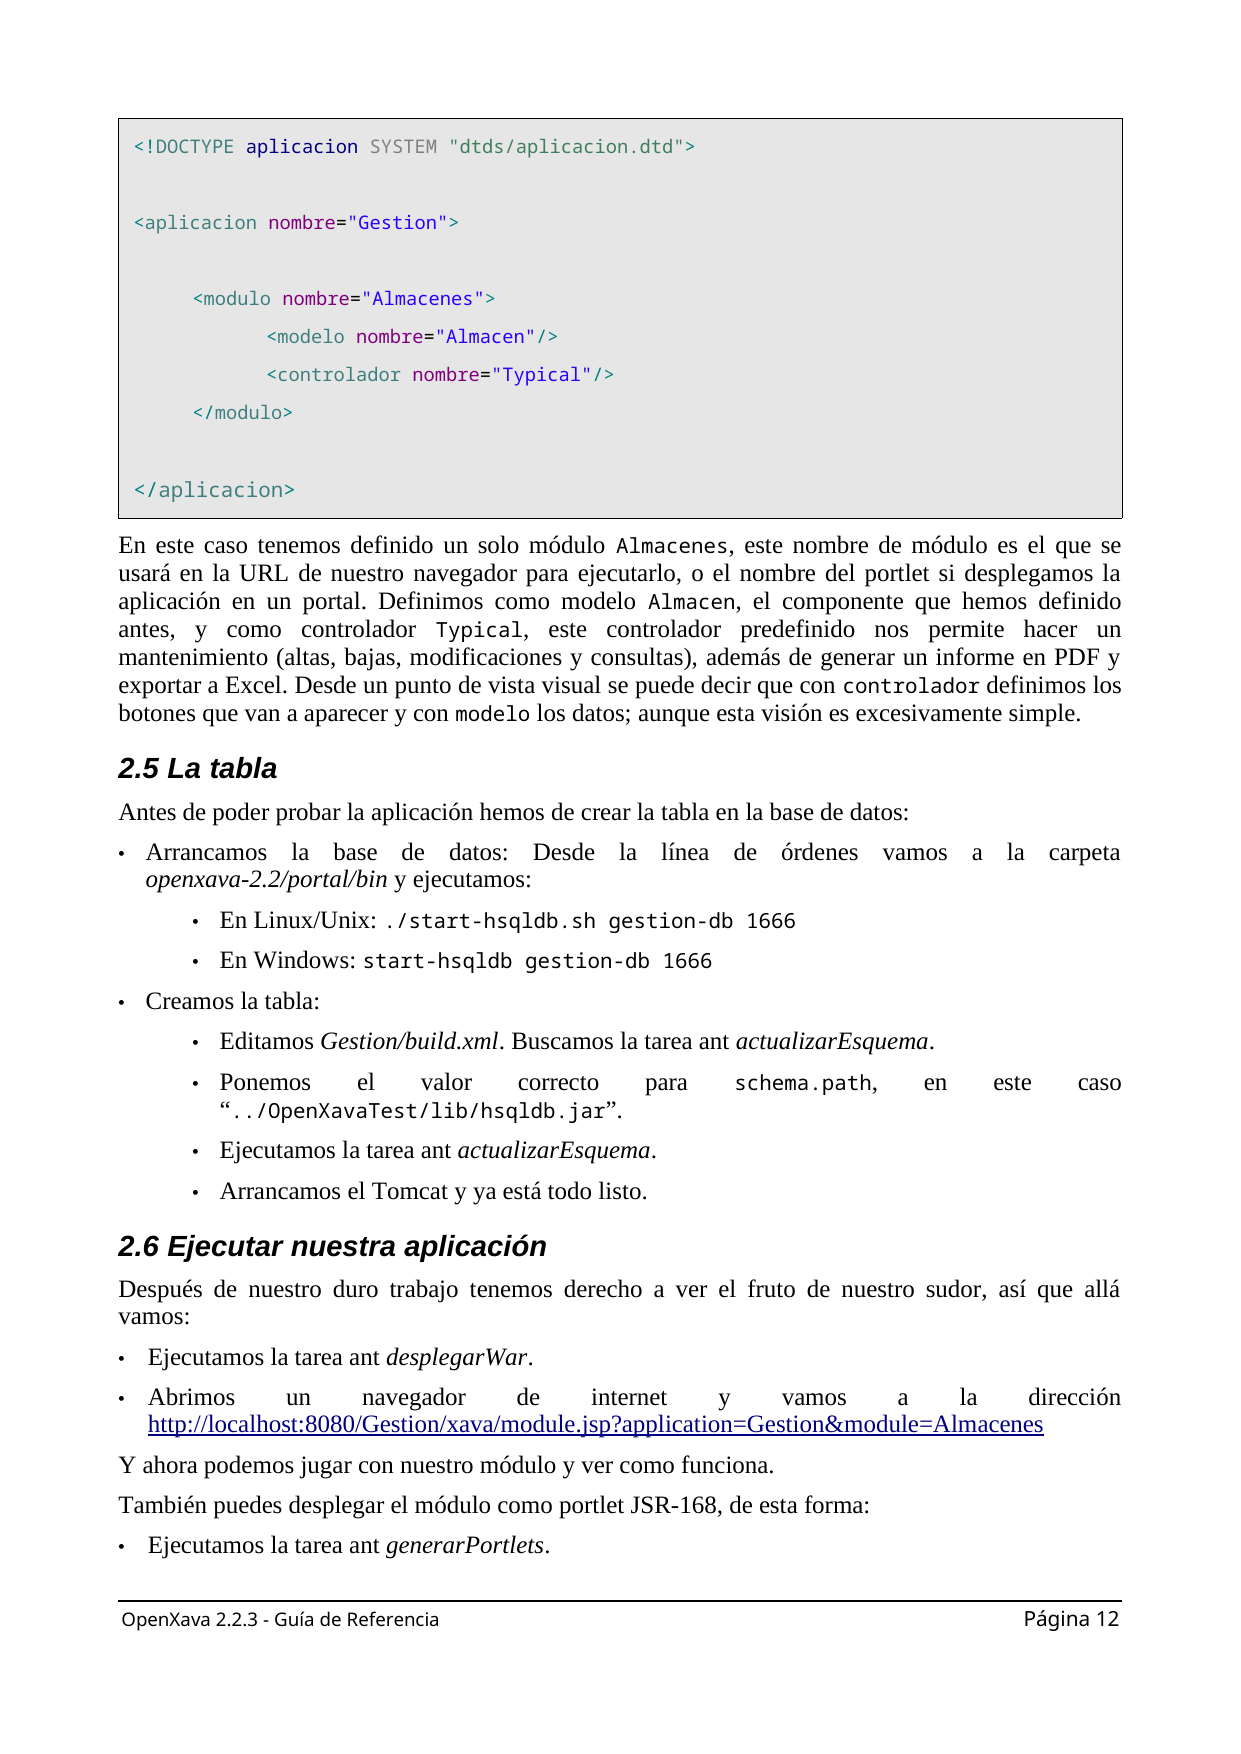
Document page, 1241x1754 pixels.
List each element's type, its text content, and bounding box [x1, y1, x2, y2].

text Antes de poder probar la aplicación hemos de crear la tabla en la base de datos: [118, 798, 1122, 825]
text Después de nuestro duro trabajo tenemos derecho a ver el fruto de nuestro sudor, así que allá vamos: [118, 1275, 1122, 1330]
list Editamos Gestion/build.xml. Buscamos la tarea ant actualizarEsquema. [192, 1027, 1122, 1055]
text Y ahora podemos jugar con nuestro módulo y ver como funciona. [118, 1451, 1122, 1478]
list Arrancamos el Tomcat y ya está todo listo. [192, 1177, 1122, 1204]
text </aplicacion> [119, 460, 1122, 518]
text <aplicacion nombre="Gestion"> [119, 194, 1122, 232]
text <modelo nombre="Almacen"/> [119, 308, 1122, 346]
list En Windows: start-hsqldb gestion-db 1666 [192, 946, 1122, 975]
list Ejecutamos la tarea ant desplegarWar. [118, 1343, 1122, 1370]
text </modulo> [119, 384, 1122, 422]
list Ejecutamos la tarea ant generarPortlets. [118, 1531, 1122, 1559]
list Arrancamos la base de datos: Desde la línea de órdenes vamos a la carpeta openxava-2.2/portal/bin y ejecutamos: [118, 838, 1122, 893]
text <!DOCTYPE aplicacion SYSTEM "dtds/aplicacion.dtd"> [119, 119, 1122, 156]
list Ponemos el valor correcto para schema.path, en este caso “../OpenXavaTest/lib/hsqldb.jar”. [192, 1068, 1122, 1124]
subtitle Ejecutar nuestra aplicación [118, 1229, 1122, 1262]
text También puedes desplegar el módulo como portlet JSR-168, de esta forma: [118, 1491, 1122, 1519]
subtitle La tabla [118, 752, 1122, 785]
list Creamos la tabla: [118, 987, 1122, 1015]
list En Linux/Unix: ./start-hsqldb.sh gestion-db 1666 [192, 906, 1122, 934]
text <controlador nombre="Typical"/> [119, 346, 1122, 384]
list Ejecutamos la tarea ant actualizarEsquema. [192, 1137, 1122, 1164]
text En este caso tenemos definido un solo módulo Almacenes, este nombre de módulo es el que se usará en la URL de nuestro navegador para ejecutarlo, o el nombre del portlet si desplegamos la aplicación en un portal. Definimos como modelo Almacen, el componente que hemos definido antes, y como controlador Typical, este controlador predefinido nos permite hacer un mantenimiento (altas, bajas, modificaciones y consultas), además de generar un informe en PDF y exportar a Excel. Desde un punto de vista visual se puede decir que con controlador definimos los botones que van a aparecer y con modelo los datos; aunque esta visión es excesivamente simple. [118, 531, 1122, 727]
list Abrimos un navegador de internet y vamos a la dirección http://localhost:8080/Gestion/xava/module.jsp?application=Gestion&module=Almacenes [118, 1383, 1122, 1438]
text <modulo nombre="Almacenes"> [119, 270, 1122, 308]
